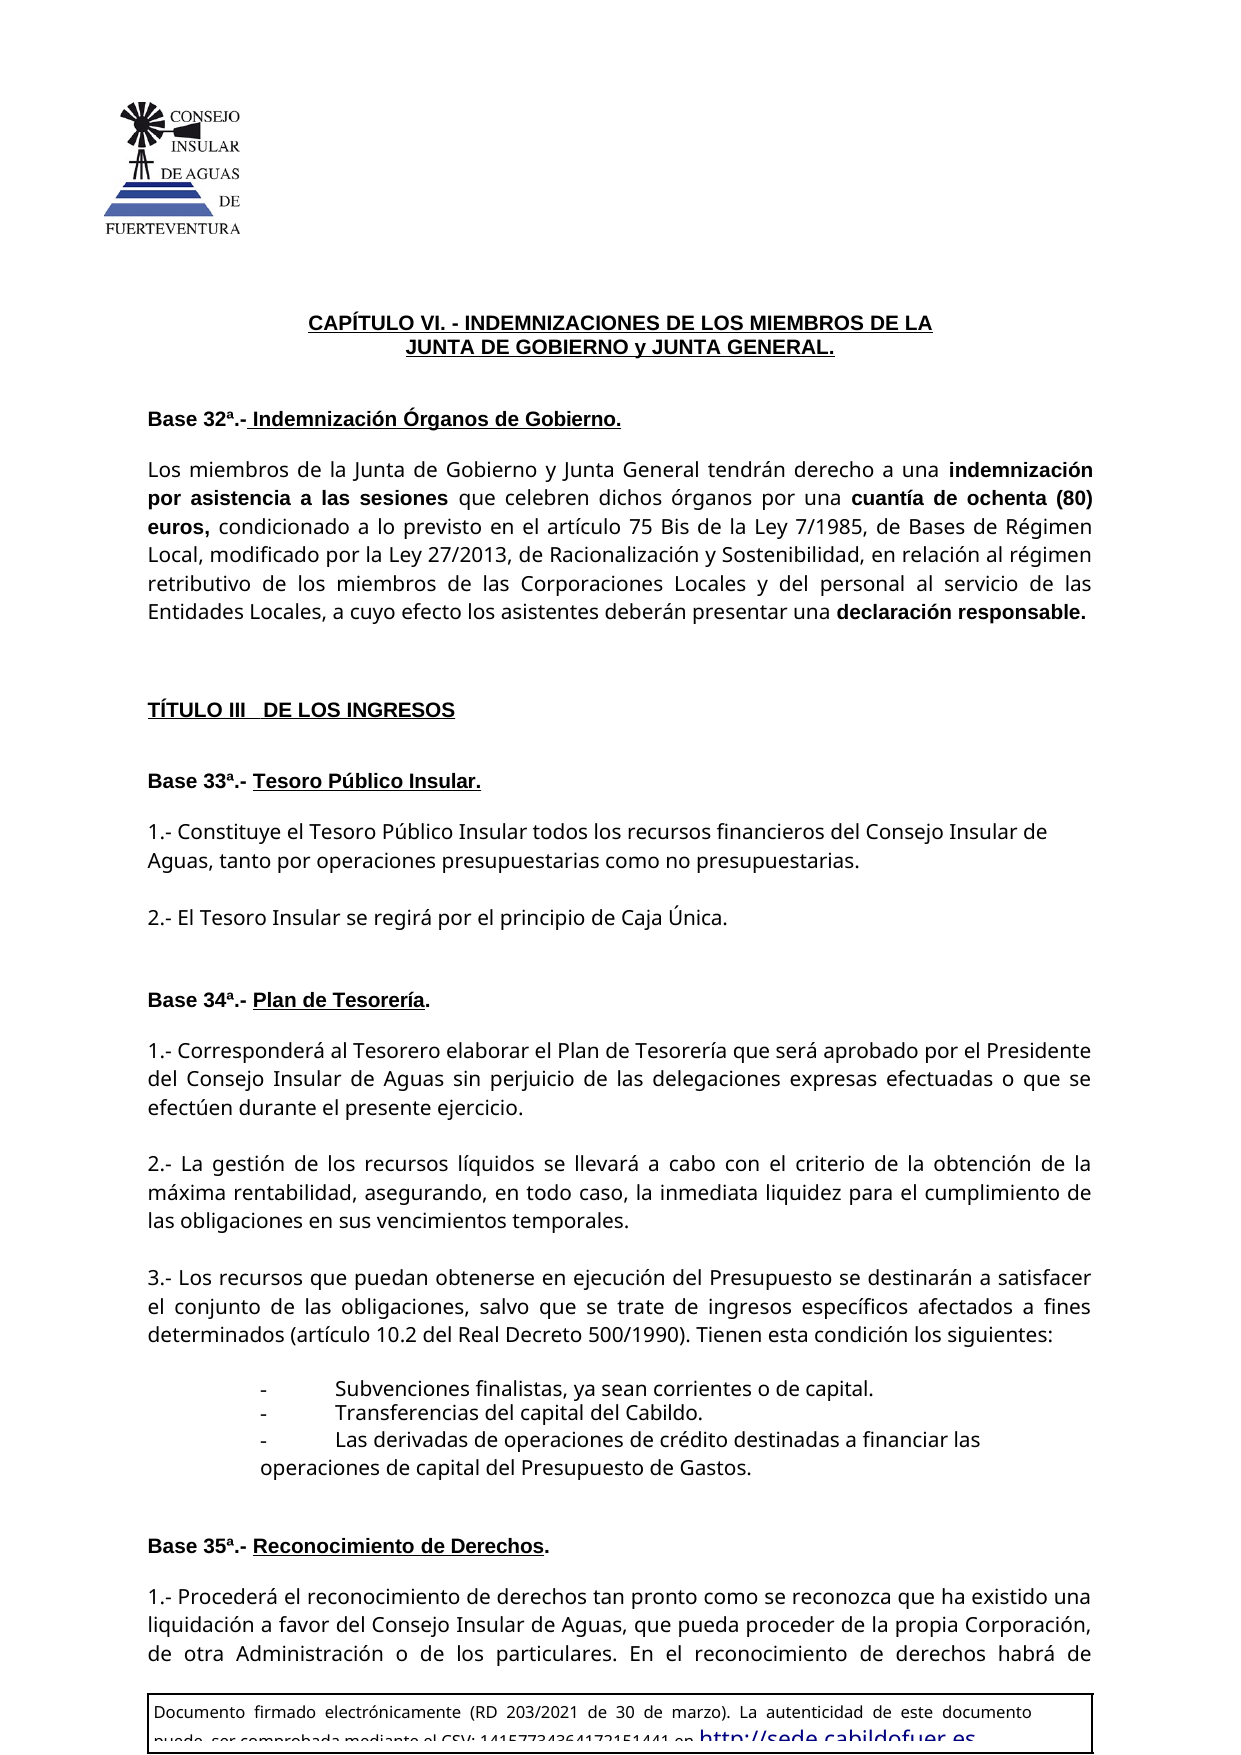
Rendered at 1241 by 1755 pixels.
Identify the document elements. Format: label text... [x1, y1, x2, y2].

text 3.- Los recursos que puedan obtenerse en ejecución del Presupuesto se destinarán a satisfacer el conjunto de las obligaciones, salvo que se trate de ingresos específicos afectados a fines determinados (artículo 10.2 del Real Decreto 500/1990). Tienen esta condición los siguientes: [147, 1263, 1093, 1349]
text 2.- El Tesoro Insular se regirá por el principio de Caja Única. [147, 903, 1108, 931]
list Transferencias del capital del Cabildo. [260, 1401, 1108, 1425]
subtitle Base 34ª.- Plan de Tesorería. [147, 988, 1108, 1012]
list Subvenciones finalistas, ya sean corrientes o de capital. [260, 1377, 1108, 1401]
subtitle Base 35ª.- Reconocimiento de Derechos. [147, 1534, 1108, 1558]
subtitle TÍTULO III DE LOS INGRESOS [147, 697, 1108, 721]
text 1.- Corresponderá al Tesorero elaborar el Plan de Tesorería que será aprobado por el Presidente del Consejo Insular de Aguas sin perjuicio de las delegaciones expresas efectuadas o que se efectúen durante el presente ejercicio. [147, 1036, 1093, 1121]
list Las derivadas de operaciones de crédito destinadas a financiar las operaciones de capital del Presupuesto de Gastos. [260, 1425, 1091, 1482]
subtitle Base 33ª.- Tesoro Público Insular. [147, 769, 1108, 793]
text Los miembros de la Junta de Gobierno y Junta General tendrán derecho a una indemnización por asistencia a las sesiones que celebren dichos órganos por una cuantía de ochenta (80) euros, condicionado a lo previsto en el artículo 75 Bis de la Ley 7/1985, de Bases de Régimen Local, modificado por la Ley 27/2013, de Racionalización y Sostenibilidad, en relación al régimen retributivo de los miembros de las Corporaciones Locales y del personal al servicio de las Entidades Locales, a cuyo efecto los asistentes deberán presentar una declaración responsable. [147, 455, 1093, 626]
text 2.- La gestión de los recursos líquidos se llevará a cabo con el criterio de la obtención de la máxima rentabilidad, asegurando, en todo caso, la inmediata liquidez para el cumplimiento de las obligaciones en sus vencimientos temporales. [147, 1149, 1093, 1235]
text 1.- Procederá el reconocimiento de derechos tan pronto como se reconozca que ha existido una liquidación a favor del Consejo Insular de Aguas, que pueda proceder de la propia Corporación, de otra Administración o de los particulares. En el reconocimiento de derechos habrá de [147, 1582, 1093, 1667]
text 1.- Constituye el Tesoro Público Insular todos los recursos financieros del Consejo Insular de Aguas, tanto por operaciones presupuestarias como no presupuestarias. [147, 817, 1108, 874]
subtitle CAPÍTULO VI. - INDEMNIZACIONES DE LOS MIEMBROS DE LA JUNTA DE GOBIERNO y JUNTA GENERAL. [308, 311, 996, 359]
text Base 32ª.- Indemnización Órganos de Gobierno. [147, 407, 1108, 431]
